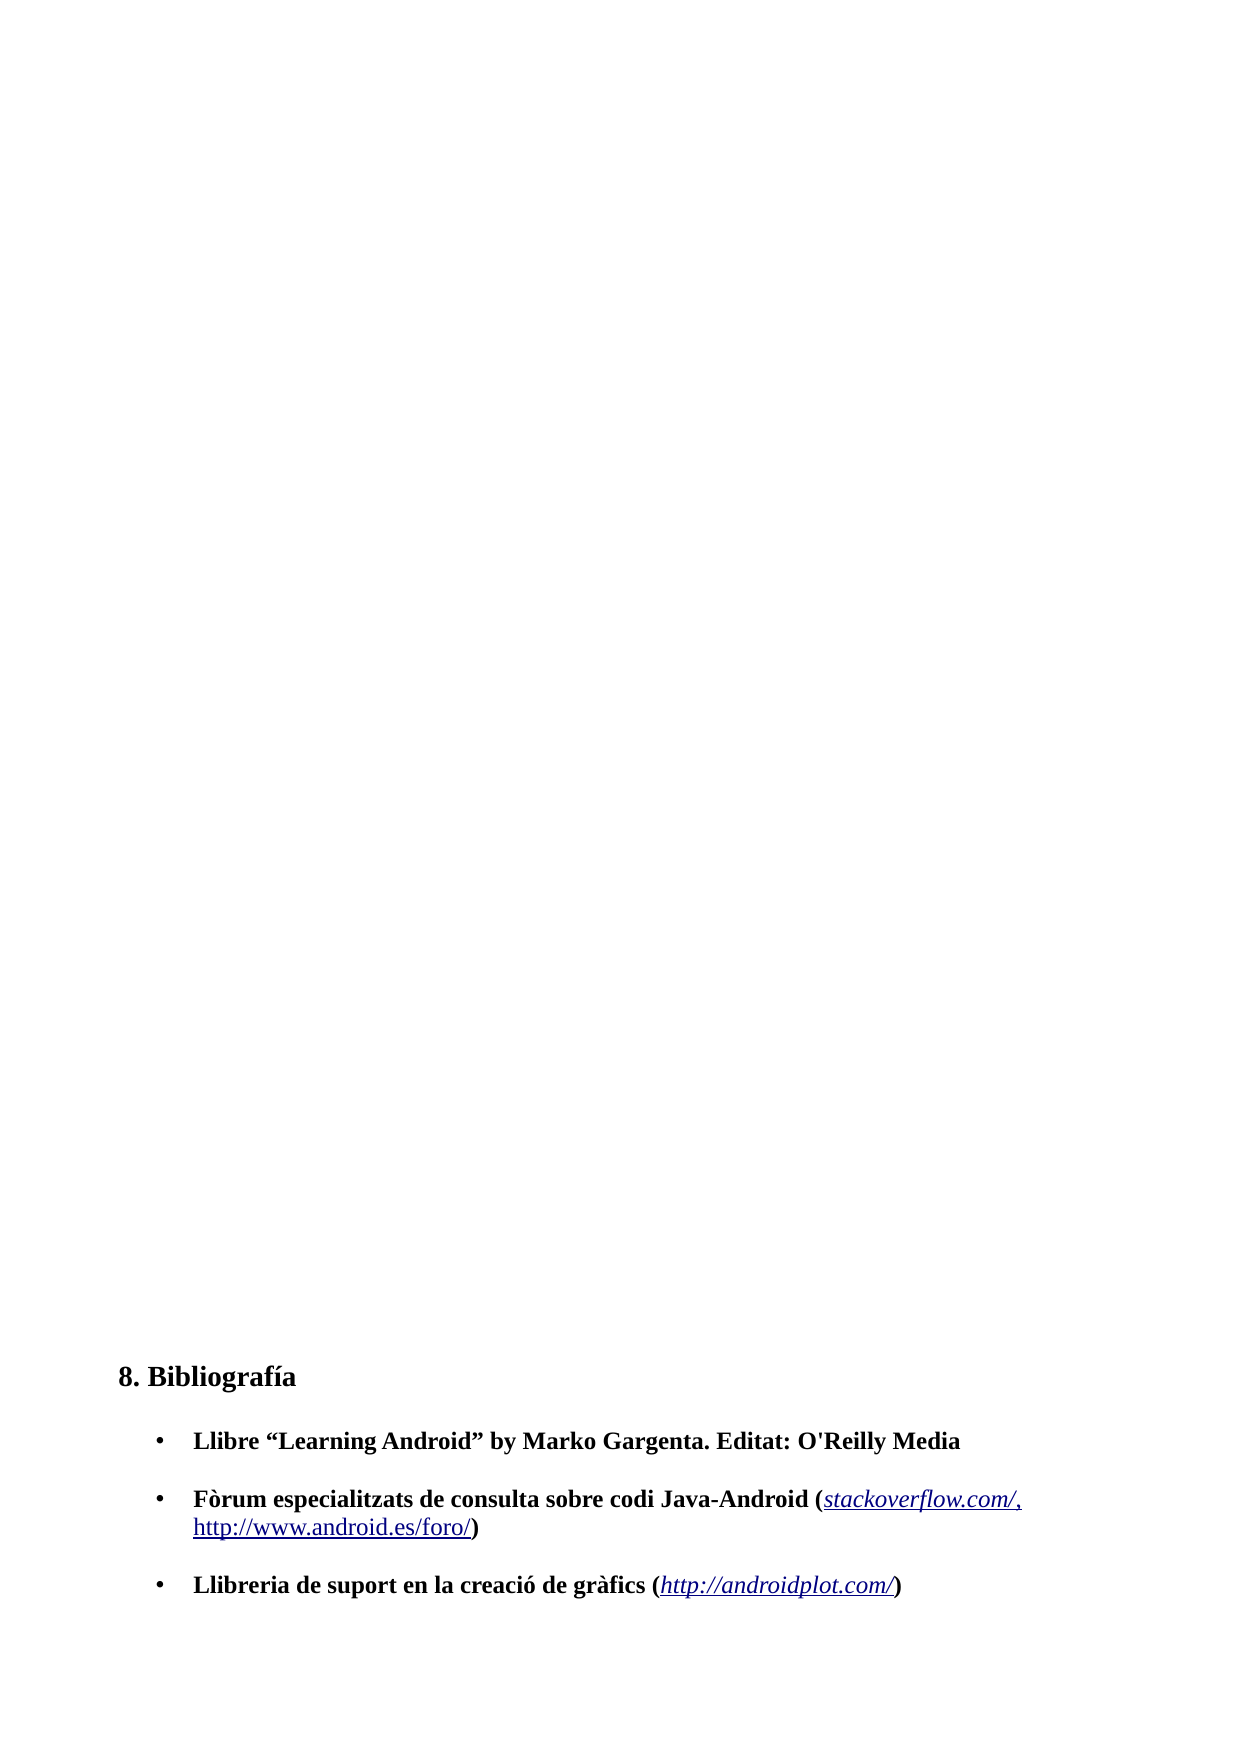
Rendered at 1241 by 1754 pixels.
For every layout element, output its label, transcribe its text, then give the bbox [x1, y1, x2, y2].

list Llibre “Learning Android” by Marko Gargenta. Editat: O'Reilly Media [156, 1426, 1122, 1455]
text 8. Bibliografía [118, 1359, 1122, 1393]
list Llibreria de suport en la creació de gràfics (http://androidplot.com/) [156, 1570, 1122, 1599]
list Fòrum especialitzats de consulta sobre codi Java-Android (stackoverflow.com/‎, http://www.android.es/foro/) [156, 1484, 1122, 1541]
